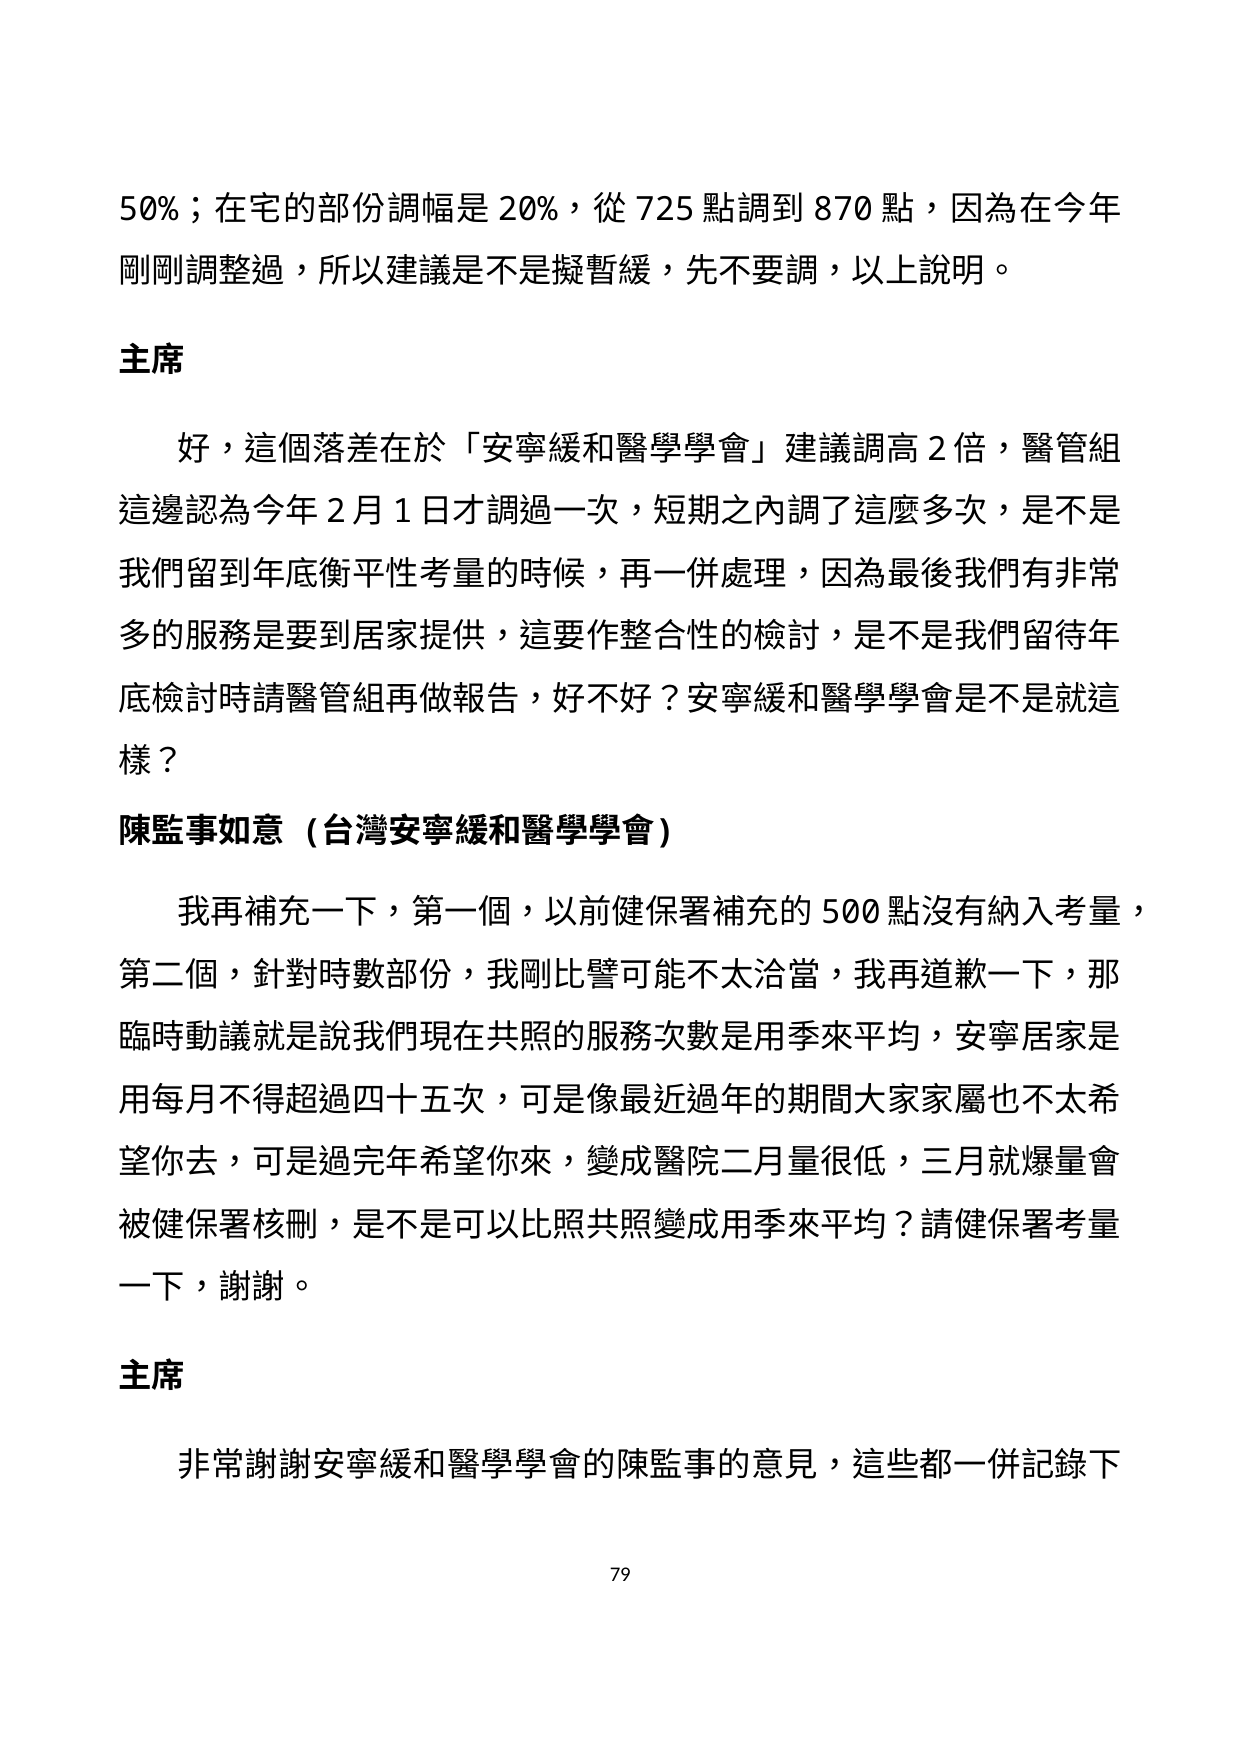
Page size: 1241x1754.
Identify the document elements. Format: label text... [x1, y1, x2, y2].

text 主席 [118, 1332, 1122, 1394]
text 50%；在宅的部份調幅是20%，從725點調到870點，因為在今年剛剛調整過，所以建議是不是擬暫緩，先不要調，以上說明。 [118, 164, 1122, 289]
text 我再補充一下，第一個，以前健保署補充的500點沒有納入考量，第二個，針對時數部份，我剛比譬可能不太洽當，我再道歉一下，那臨時動議就是說我們現在共照的服務次數是用季來平均，安寧居家是用每月不得超過四十五次，可是像最近過年的期間大家家屬也不太希望你去，可是過完年希望你來，變成醫院二月量很低，三月就爆量會被健保署核刪，是不是可以比照共照變成用季來平均？請健保署考量一下，謝謝。 [118, 868, 1122, 1305]
text 陳監事如意 (台灣安寧緩和醫學學會) [118, 787, 1122, 849]
text 非常謝謝安寧緩和醫學學會的陳監事的意見，這些都一併記錄下 [118, 1420, 1122, 1483]
text 好，這個落差在於「安寧緩和醫學學會」建議調高2倍，醫管組這邊認為今年2月1日才調過一次，短期之內調了這麼多次，是不是我們留到年底衡平性考量的時候，再一併處理，因為最後我們有非常多的服務是要到居家提供，這要作整合性的檢討，是不是我們留待年底檢討時請醫管組再做報告，好不好？安寧緩和醫學學會是不是就這樣？ [118, 404, 1122, 779]
text 主席 [118, 315, 1122, 378]
